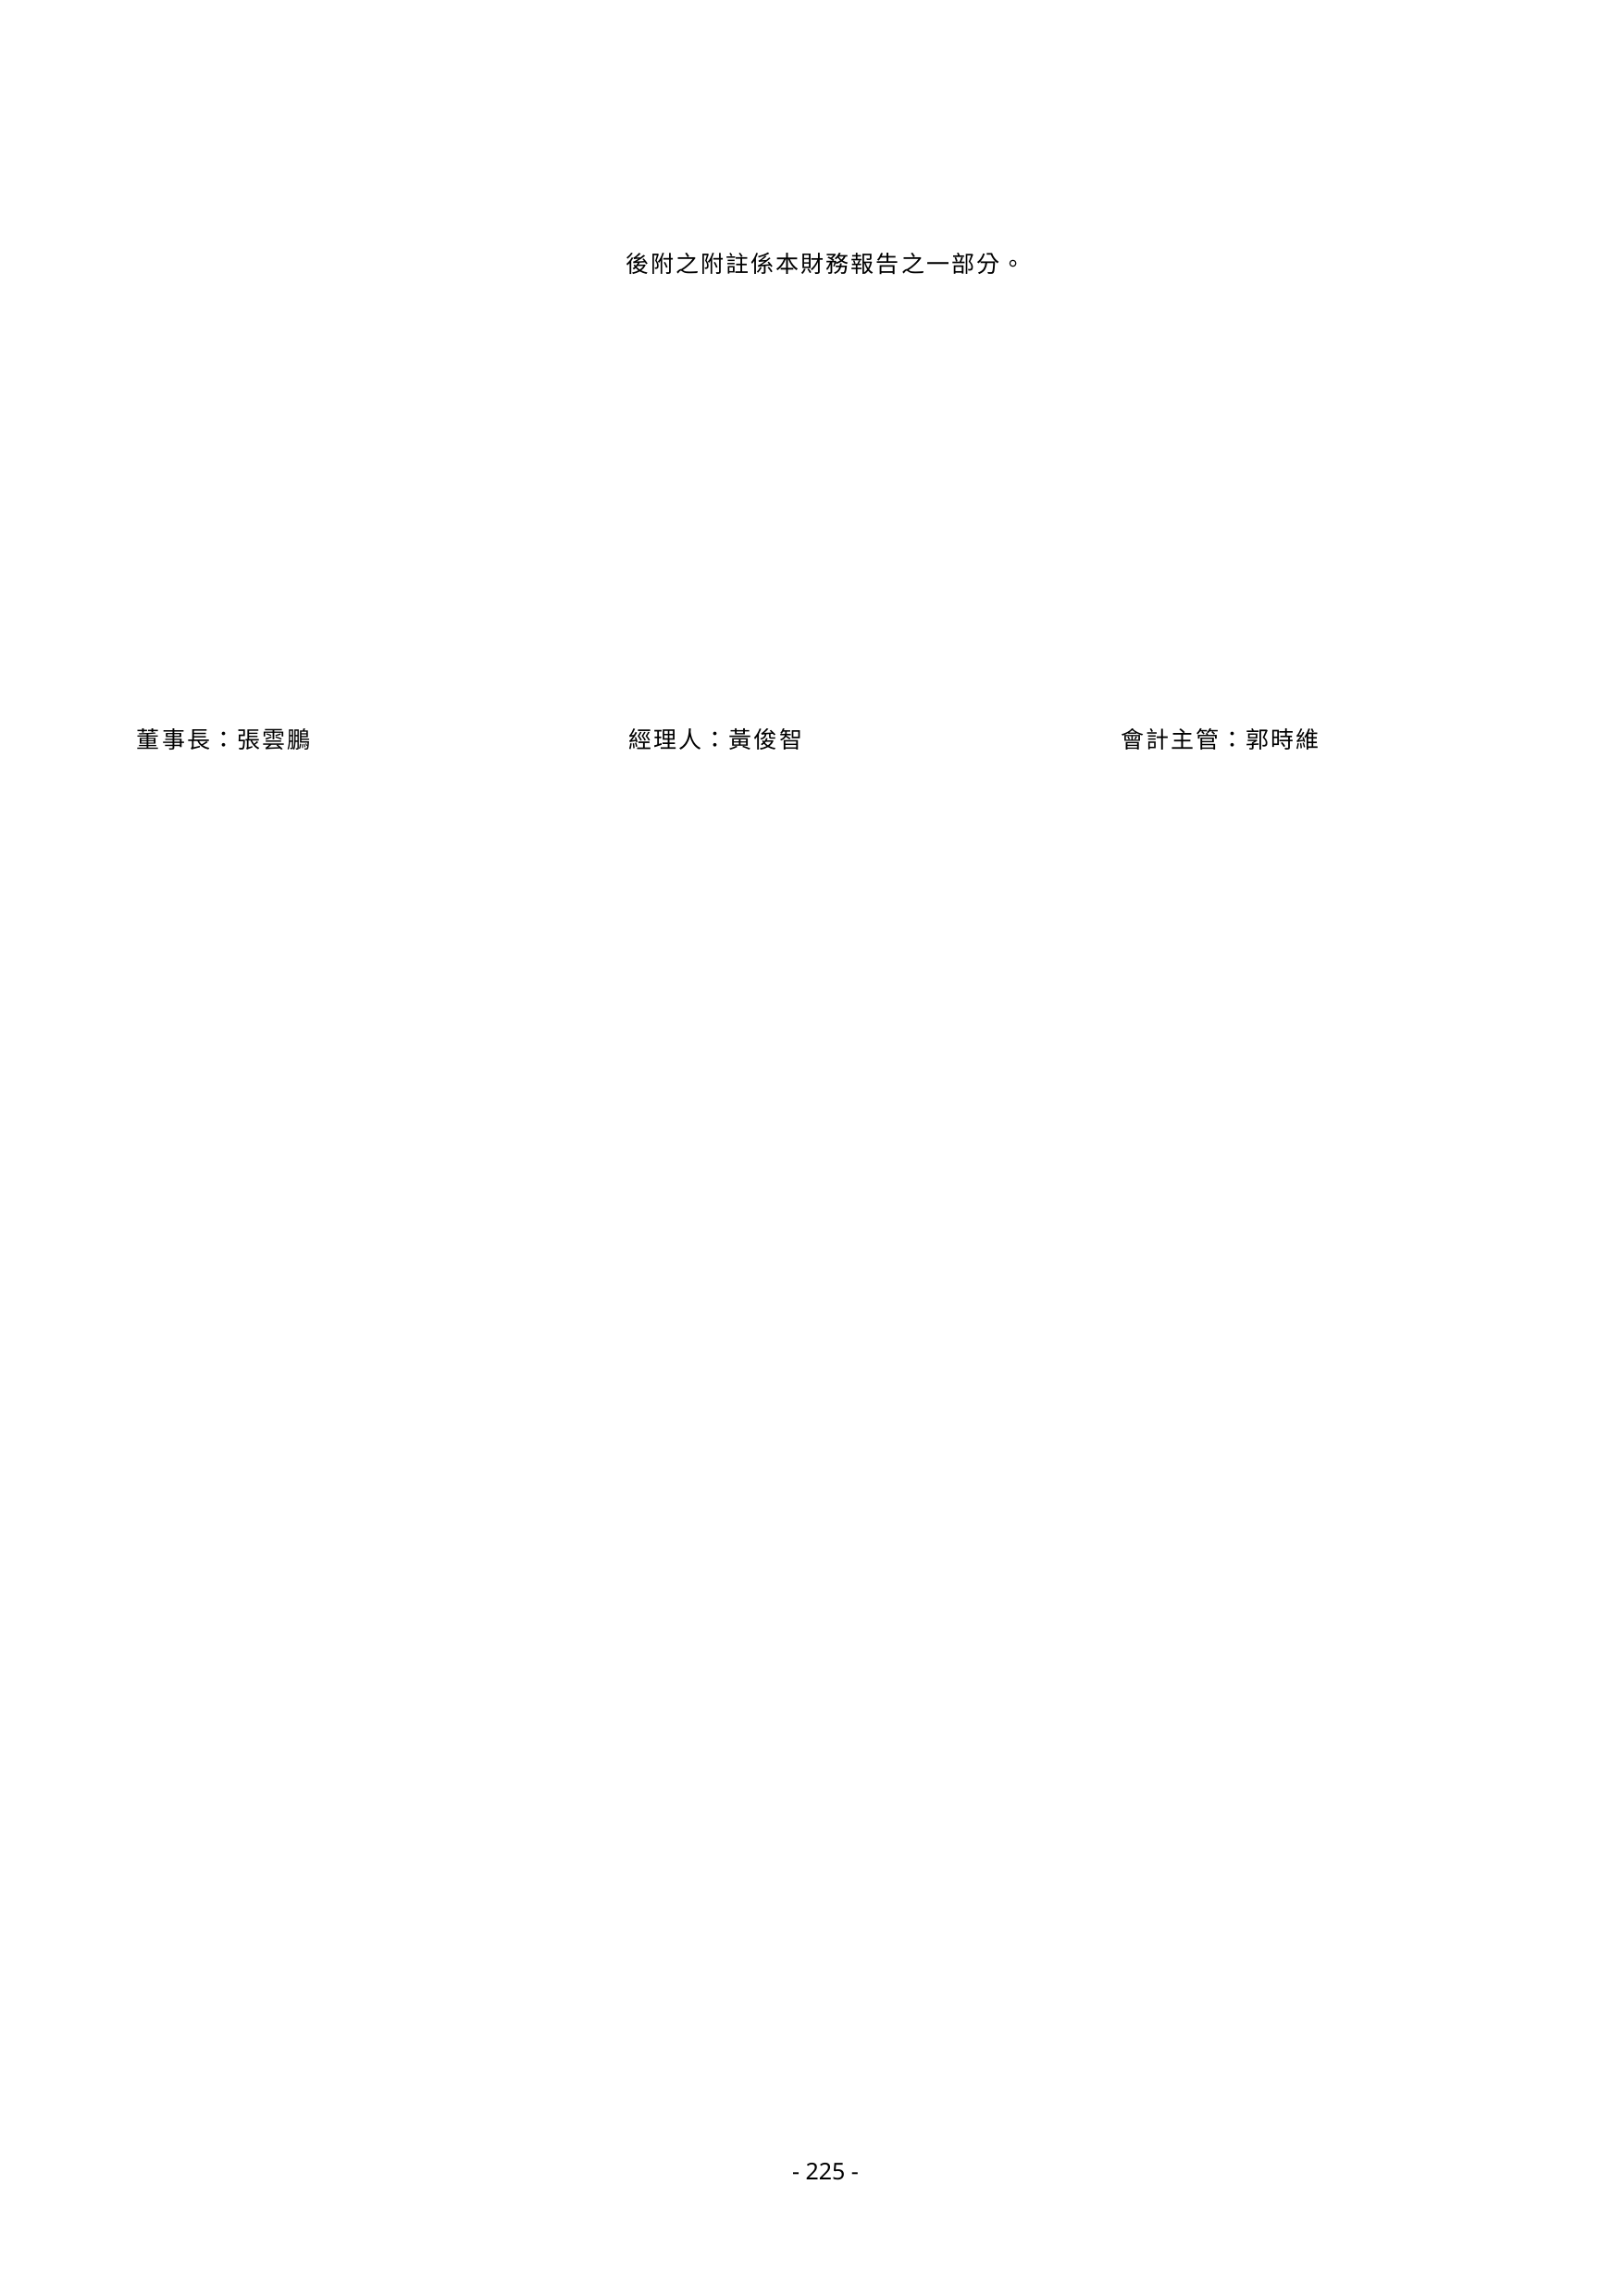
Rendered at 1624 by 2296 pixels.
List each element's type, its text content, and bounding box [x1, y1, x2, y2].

text 董事長：張雲鵬 經理人：黃俊智 會計主管：郭時維 [137, 721, 1514, 755]
text 後附之附註係本財務報告之一部分。 [137, 246, 1514, 279]
